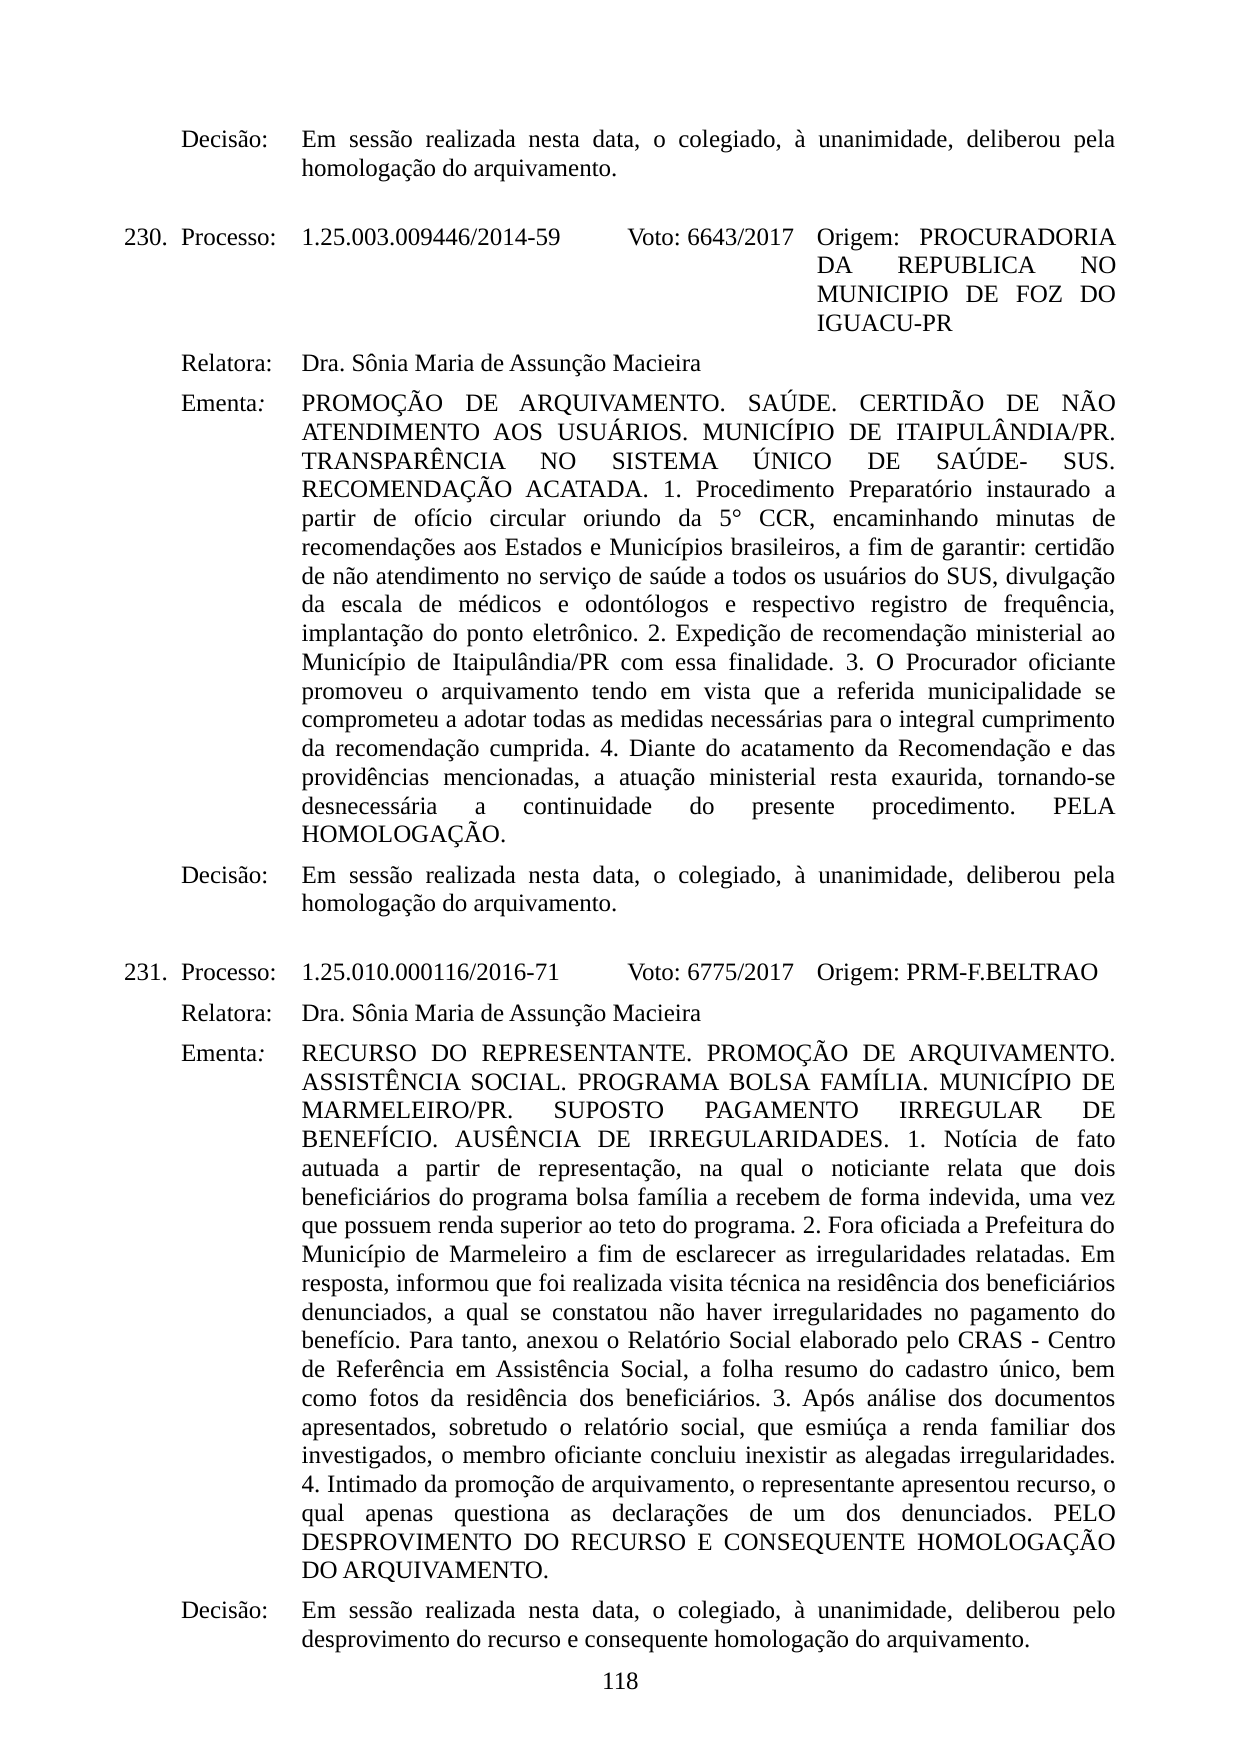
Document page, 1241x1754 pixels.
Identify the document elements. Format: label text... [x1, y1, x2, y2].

table_cell Em sessão realizada nesta data, o colegiado, à unanimidade, deliberou pelo desprovimento do recurso e consequente homologação do arquivamento. [296, 1590, 1122, 1659]
table_header 230. [118, 216, 175, 342]
table_header Processo: [175, 952, 296, 992]
table_cell Ementa: [175, 383, 296, 854]
table_header 231. [118, 952, 175, 992]
table_header 1.25.010.000116/2016-71 [296, 952, 621, 992]
table_cell Relatora: [175, 992, 296, 1032]
table_cell [118, 383, 175, 854]
table_cell Em sessão realizada nesta data, o colegiado, à unanimidade, deliberou pela homologação do arquivamento. [296, 118, 1122, 187]
table_cell Decisão: [175, 854, 296, 923]
table_cell [118, 992, 175, 1032]
table_cell Decisão: [175, 1590, 296, 1659]
table_cell Dra. Sônia Maria de Assunção Macieira [296, 992, 1122, 1032]
table_cell [118, 118, 175, 187]
table_header Voto: 6775/2017 [621, 952, 811, 992]
table_header Voto: 6643/2017 [621, 216, 811, 342]
table_header Origem: PRM-F.BELTRAO [811, 952, 1122, 992]
table_cell [118, 1590, 175, 1659]
table_cell Decisão: [175, 118, 296, 187]
table_header 1.25.003.009446/2014-59 [296, 216, 621, 342]
table_cell Ementa: [175, 1032, 296, 1590]
table_cell Em sessão realizada nesta data, o colegiado, à unanimidade, deliberou pela homologação do arquivamento. [296, 854, 1122, 923]
table_cell Relatora: [175, 342, 296, 382]
table_header Origem: PROCURADORIA DA REPUBLICA NO MUNICIPIO DE FOZ DO IGUACU-PR [811, 216, 1122, 342]
table_cell PROMOÇÃO DE ARQUIVAMENTO. SAÚDE. CERTIDÃO DE NÃO ATENDIMENTO AOS USUÁRIOS. MUNICÍPIO DE ITAIPULÂNDIA/PR. TRANSPARÊNCIA NO SISTEMA ÚNICO DE SAÚDE- SUS. RECOMENDAÇÃO ACATADA. 1. Procedimento Preparatório instaurado a partir de ofício circular oriundo da 5° CCR, encaminhando minutas de recomendações aos Estados e Municípios brasileiros, a fim de garantir: certidão de não atendimento no serviço de saúde a todos os usuários do SUS, divulgação da escala de médicos e odontólogos e respectivo registro de frequência, implantação do ponto eletrônico. 2. Expedição de recomendação ministerial ao Município de Itaipulândia/PR com essa finalidade. 3. O Procurador oficiante promoveu o arquivamento tendo em vista que a referida municipalidade se comprometeu a adotar todas as medidas necessárias para o integral cumprimento da recomendação cumprida. 4. Diante do acatamento da Recomendação e das providências mencionadas, a atuação ministerial resta exaurida, tornando-se desnecessária a continuidade do presente procedimento. PELA HOMOLOGAÇÃO. [296, 383, 1122, 854]
table_header Processo: [175, 216, 296, 342]
table_cell RECURSO DO REPRESENTANTE. PROMOÇÃO DE ARQUIVAMENTO. ASSISTÊNCIA SOCIAL. PROGRAMA BOLSA FAMÍLIA. MUNICÍPIO DE MARMELEIRO/PR. SUPOSTO PAGAMENTO IRREGULAR DE BENEFÍCIO. AUSÊNCIA DE IRREGULARIDADES. 1. Notícia de fato autuada a partir de representação, na qual o noticiante relata que dois beneficiários do programa bolsa família a recebem de forma indevida, uma vez que possuem renda superior ao teto do programa. 2. Fora oficiada a Prefeitura do Município de Marmeleiro a fim de esclarecer as irregularidades relatadas. Em resposta, informou que foi realizada visita técnica na residência dos beneficiários denunciados, a qual se constatou não haver irregularidades no pagamento do benefício. Para tanto, anexou o Relatório Social elaborado pelo CRAS - Centro de Referência em Assistência Social, a folha resumo do cadastro único, bem como fotos da residência dos beneficiários. 3. Após análise dos documentos apresentados, sobretudo o relatório social, que esmiúça a renda familiar dos investigados, o membro oficiante concluiu inexistir as alegadas irregularidades. 4. Intimado da promoção de arquivamento, o representante apresentou recurso, o qual apenas questiona as declarações de um dos denunciados. PELO DESPROVIMENTO DO RECURSO E CONSEQUENTE HOMOLOGAÇÃO DO ARQUIVAMENTO. [296, 1032, 1122, 1590]
table_cell [118, 1032, 175, 1590]
table_cell Dra. Sônia Maria de Assunção Macieira [296, 342, 1122, 382]
table_cell [118, 854, 175, 923]
table_cell [118, 342, 175, 382]
